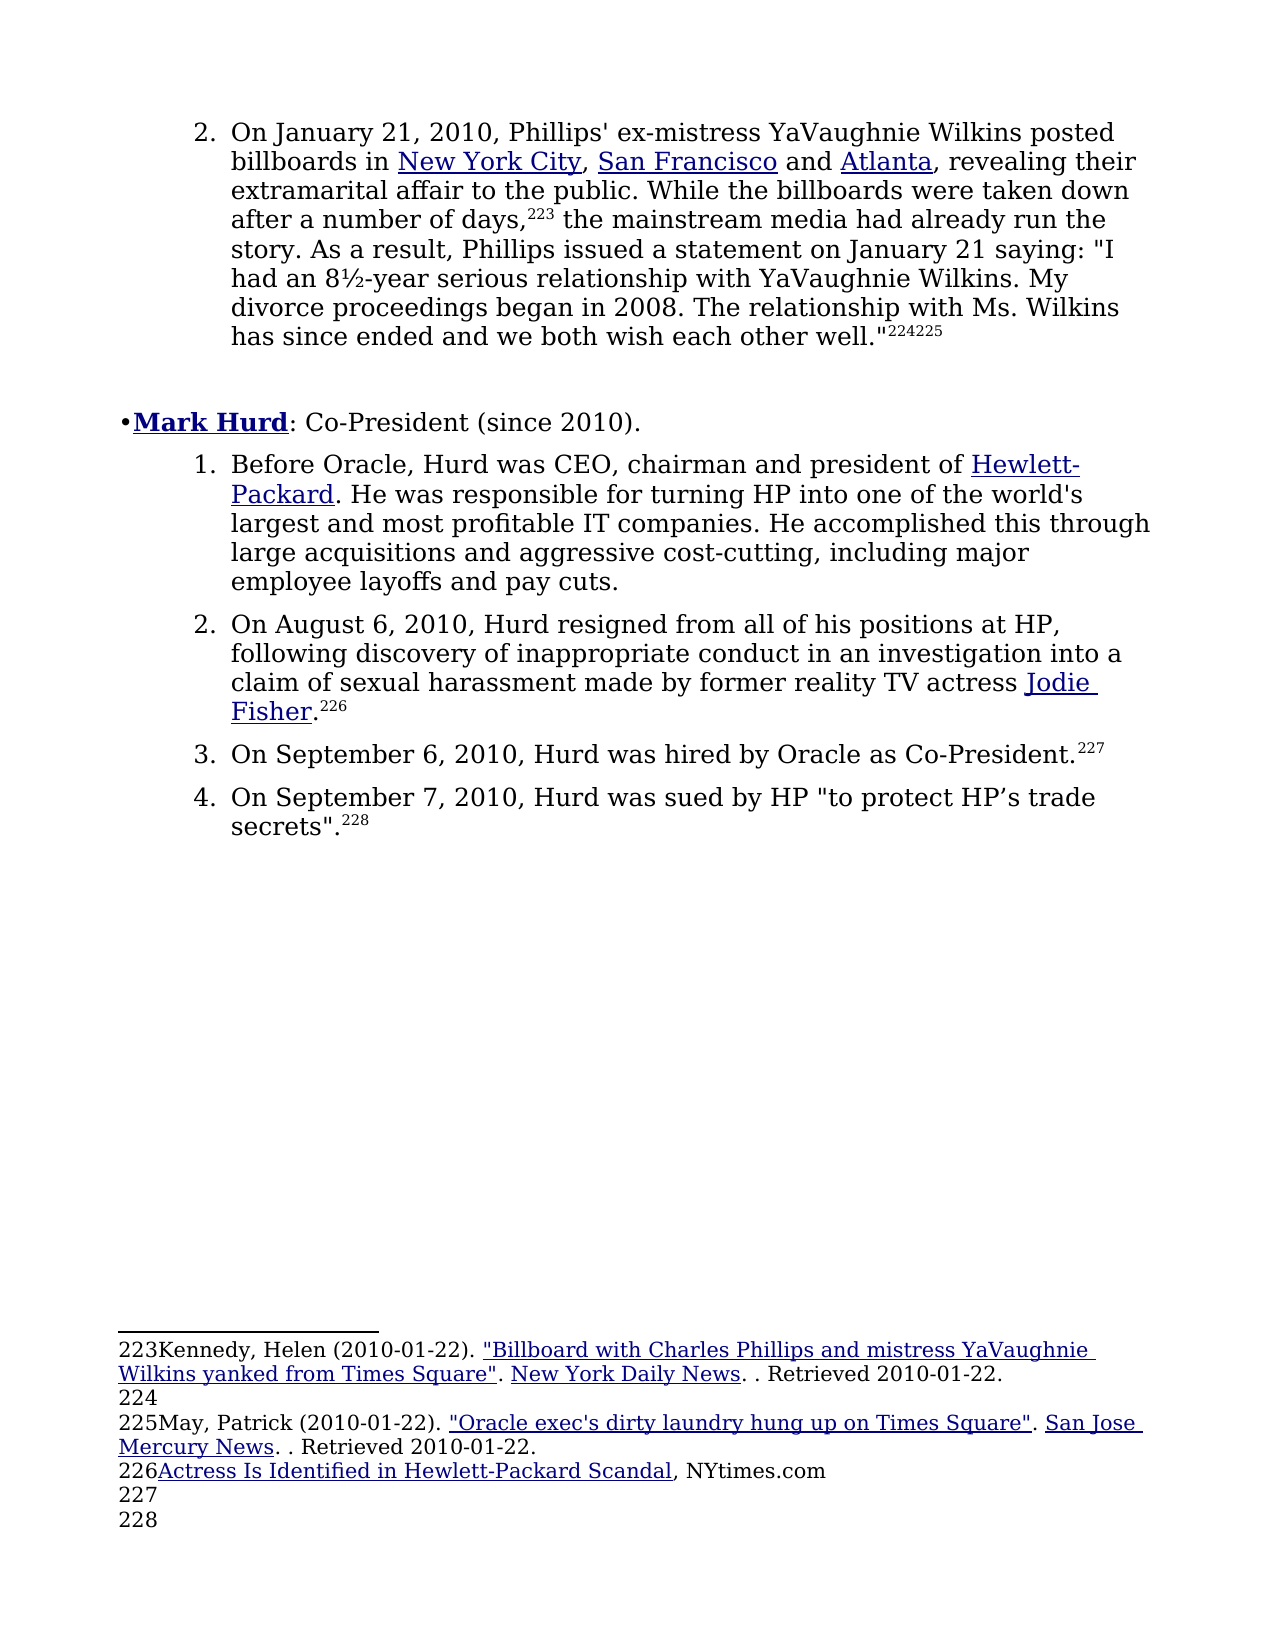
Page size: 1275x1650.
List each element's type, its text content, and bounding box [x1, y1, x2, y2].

list On September 7, 2010, Hurd was sued by HP "to protect HP’s trade secrets". [193, 783, 1157, 841]
list On January 21, 2010, Phillips' ex-mistress YaVaughnie Wilkins posted billboards in New York City, San Francisco and Atlanta, revealing their extramarital affair to the public. While the billboards were taken down after a number of days, the mainstream media had already run the story. As a result, Phillips issued a statement on January 21 saying: "I had an 8½-year serious relationship with YaVaughnie Wilkins. My divorce proceedings began in 2008. The relationship with Ms. Wilkins has since ended and we both wish each other well." [193, 118, 1157, 351]
list Mark Hurd: Co-President (since 2010). [118, 408, 1157, 437]
list Before Oracle, Hurd was CEO, chairman and president of Hewlett-Packard. He was responsible for turning HP into one of the world's largest and most profitable IT companies. He accomplished this through large acquisitions and aggressive cost-cutting, including major employee layoffs and pay cuts. [193, 451, 1157, 596]
list May, Patrick (2010-01-22). "Oracle exec's dirty laundry hung up on Times Square". San Jose Mercury News. . Retrieved 2010-01-22. [118, 1411, 1157, 1459]
list Kennedy, Helen (2010-01-22). "Billboard with Charles Phillips and mistress YaVaughnie Wilkins yanked from Times Square". New York Daily News. . Retrieved 2010-01-22. [118, 1338, 1157, 1386]
list On September 6, 2010, Hurd was hired by Oracle as Co-President. [193, 740, 1157, 769]
list Actress Is Identified in Hewlett-Packard Scandal, NYtimes.com [118, 1459, 1157, 1483]
list On August 6, 2010, Hurd resigned from all of his positions at HP, following discovery of inappropriate conduct in an investigation into a claim of sexual harassment made by former reality TV actress Jodie Fisher. [193, 610, 1157, 727]
